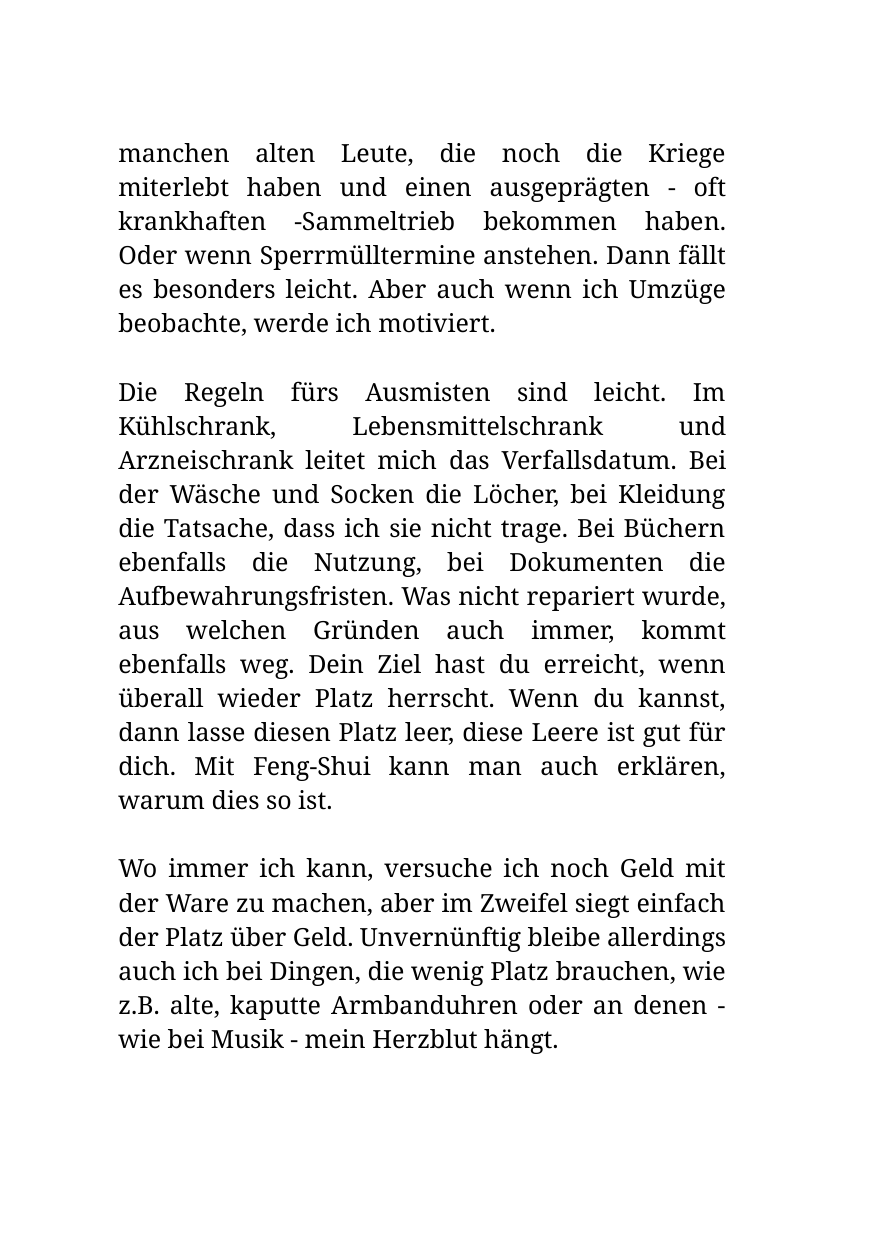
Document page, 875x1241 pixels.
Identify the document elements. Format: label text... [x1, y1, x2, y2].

text manchen alten Leute, die noch die Kriege miterlebt haben und einen ausgeprägten - oft krankhaften -Sammeltrieb bekommen haben. Oder wenn Sperrmülltermine anstehen. Dann fällt es besonders leicht. Aber auch wenn ich Umzüge beobachte, werde ich motiviert. [118, 136, 726, 340]
text Die Regeln fürs Ausmisten sind leicht. Im Kühlschrank, Lebensmittelschrank und Arzneischrank leitet mich das Ver­falls­datum. Bei der Wäsche und Socken die Löcher, bei Kleidung die Tatsache, dass ich sie nicht trage. Bei Büchern ebenfalls die Nutzung, bei Dokumenten die Aufbewah­rungsfristen. Was nicht repariert wurde, aus welchen Gründen auch immer, kommt ebenfalls weg. Dein Ziel hast du erreicht, wenn überall wieder Platz herrscht. Wenn du kannst, dann lasse diesen Platz leer, diese Leere ist gut für dich. Mit Feng-Shui kann man auch erklären, warum dies so ist. [118, 374, 726, 817]
text Wo immer ich kann, versuche ich noch Geld mit der Ware zu machen, aber im Zweifel siegt einfach der Platz über Geld. Unvernünftig bleibe allerdings auch ich bei Dingen, die wenig Platz brauchen, wie z.B. alte, kaputte Armbanduhren oder an denen - wie bei Musik - mein Herzblut hängt. [118, 851, 726, 1056]
